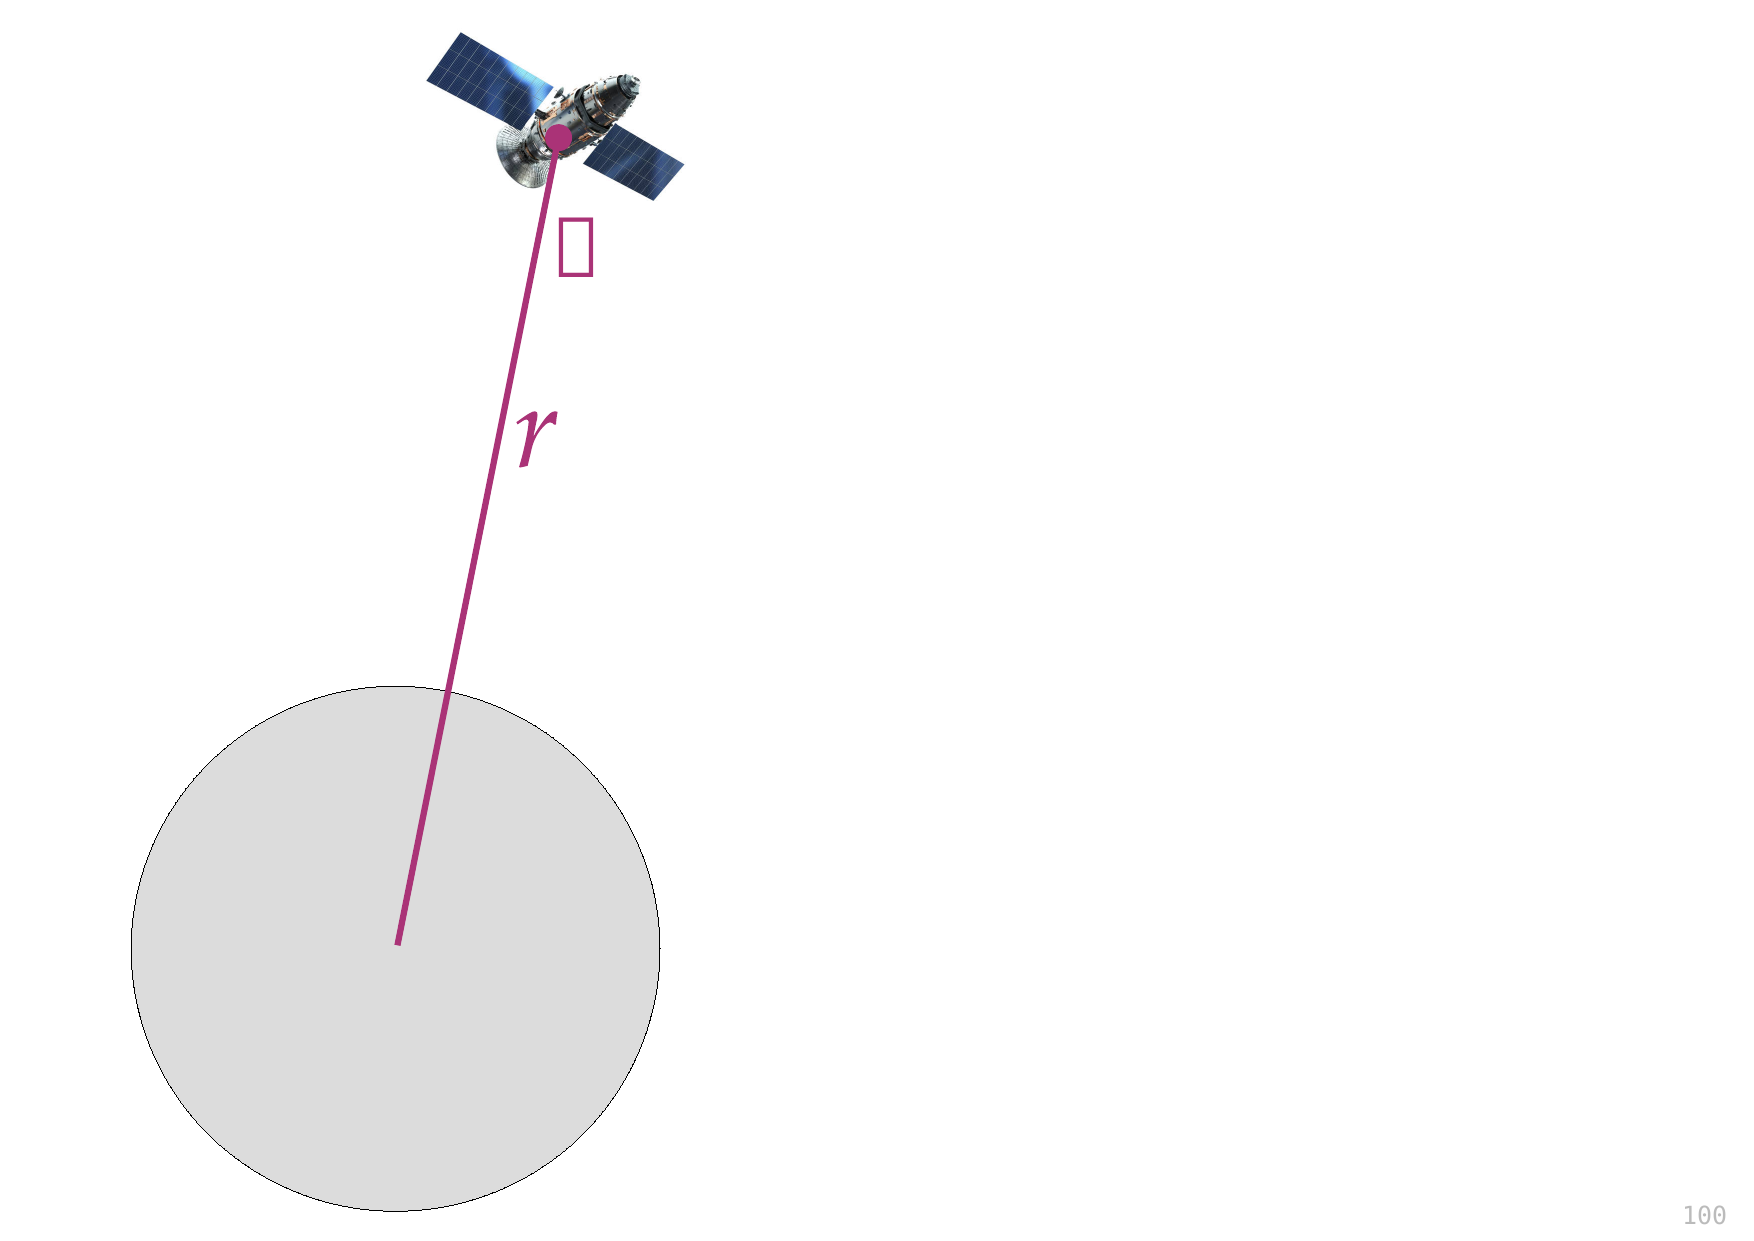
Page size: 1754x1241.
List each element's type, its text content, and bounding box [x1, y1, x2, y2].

text_box [131, 686, 661, 1212]
picture [401, 16, 708, 233]
text_box  [536, 170, 650, 277]
text_box [516, 411, 558, 468]
